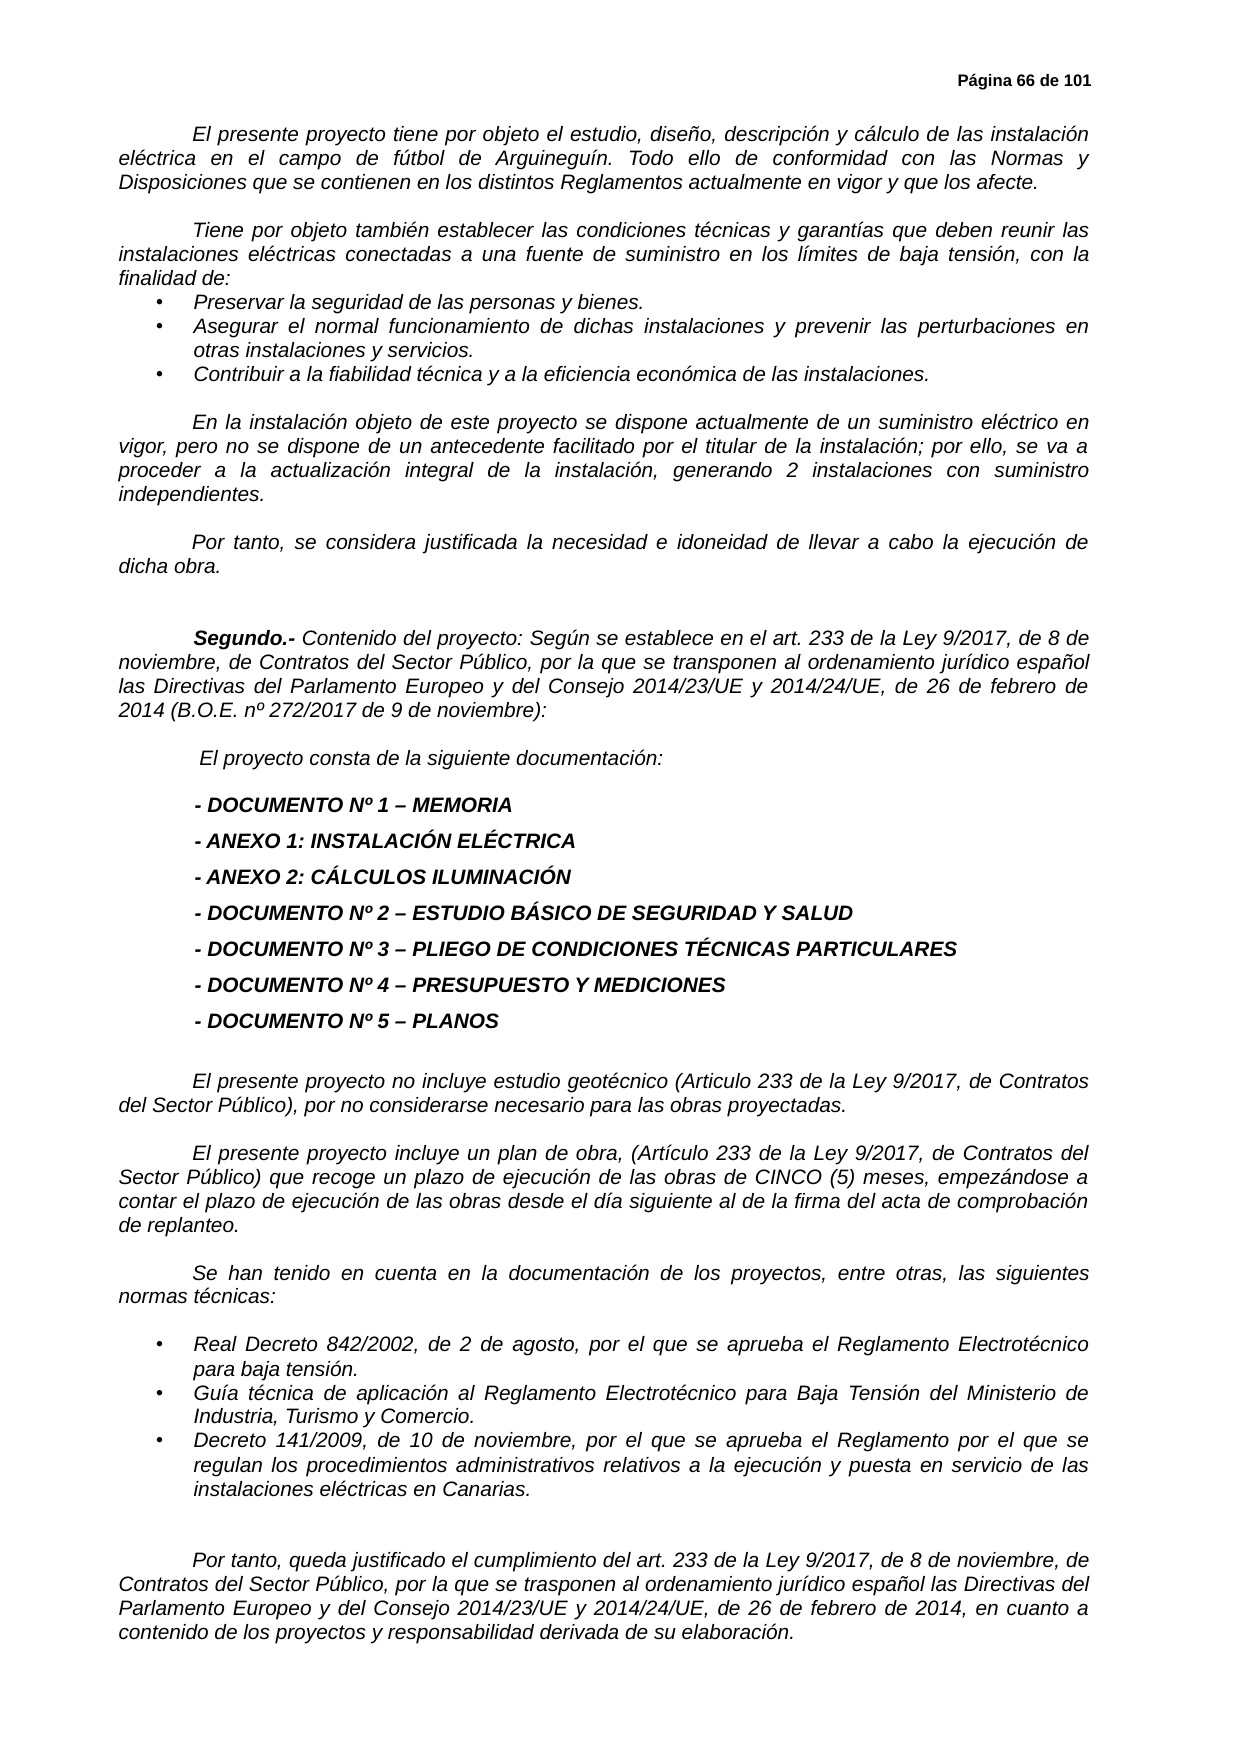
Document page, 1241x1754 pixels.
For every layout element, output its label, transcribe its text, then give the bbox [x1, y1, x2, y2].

text - ANEXO 2: CÁLCULOS ILUMINACIÓN [194, 865, 1092, 889]
text Tiene por objeto también establecer las condiciones técnicas y garantías que deben reunir las instalaciones eléctricas conectadas a una fuente de suministro en los límites de baja tensión, con la finalidad de: [118, 218, 1092, 290]
text - ANEXO 1: INSTALACIÓN ELÉCTRICA [194, 829, 1092, 853]
text Por tanto, queda justificado el cumplimiento del art. 233 de la Ley 9/2017, de 8 de noviembre, de Contratos del Sector Público, por la que se trasponen al ordenamiento jurídico español las Directivas del Parlamento Europeo y del Consejo 2014/23/UE y 2014/24/UE, de 26 de febrero de 2014, en cuanto a contenido de los proyectos y responsabilidad derivada de su elaboración. [118, 1548, 1092, 1644]
text - DOCUMENTO Nº 3 – PLIEGO DE CONDICIONES TÉCNICAS PARTICULARES [194, 937, 1092, 961]
list Contribuir a la fiabilidad técnica y a la eficiencia económica de las instalaciones. [156, 362, 1092, 386]
text El proyecto consta de la siguiente documentación: [118, 745, 1092, 769]
list Guía técnica de aplicación al Reglamento Electrotécnico para Baja Tensión del Ministerio de Industria, Turismo y Comercio. [156, 1380, 1092, 1428]
text - DOCUMENTO Nº 5 – PLANOS [194, 1009, 1092, 1033]
text - DOCUMENTO Nº 1 – MEMORIA [194, 793, 1092, 817]
list Decreto 141/2009, de 10 de noviembre, por el que se aprueba el Reglamento por el que se regulan los procedimientos administrativos relativos a la ejecución y puesta en servicio de las instalaciones eléctricas en Canarias. [156, 1428, 1092, 1500]
text - DOCUMENTO Nº 2 – ESTUDIO BÁSICO DE SEGURIDAD Y SALUD [194, 901, 1092, 925]
text Segundo.- Contenido del proyecto: Según se establece en el art. 233 de la Ley 9/2017, de 8 de noviembre, de Contratos del Sector Público, por la que se transponen al ordenamiento jurídico español las Directivas del Parlamento Europeo y del Consejo 2014/23/UE y 2014/24/UE, de 26 de febrero de 2014 (B.O.E. nº 272/2017 de 9 de noviembre): [118, 626, 1092, 721]
text El presente proyecto incluye un plan de obra, (Artículo 233 de la Ley 9/2017, de Contratos del Sector Público) que recoge un plazo de ejecución de las obras de CINCO (5) meses, empezándose a contar el plazo de ejecución de las obras desde el día siguiente al de la firma del acta de comprobación de replanteo. [118, 1141, 1092, 1236]
text En la instalación objeto de este proyecto se dispone actualmente de un suministro eléctrico en vigor, pero no se dispone de un antecedente facilitado por el titular de la instalación; por ello, se va a proceder a la actualización integral de la instalación, generando 2 instalaciones con suministro independientes. [118, 410, 1092, 506]
text El presente proyecto tiene por objeto el estudio, diseño, descripción y cálculo de las instalación eléctrica en el campo de fútbol de Arguineguín. Todo ello de conformidad con las Normas y Disposiciones que se contienen en los distintos Reglamentos actualmente en vigor y que los afecte. [118, 122, 1092, 194]
text Por tanto, se considera justificada la necesidad e idoneidad de llevar a cabo la ejecución de dicha obra. [118, 530, 1092, 578]
text - DOCUMENTO Nº 4 – PRESUPUESTO Y MEDICIONES [194, 973, 1092, 997]
text El presente proyecto no incluye estudio geotécnico (Articulo 233 de la Ley 9/2017, de Contratos del Sector Público), por no considerarse necesario para las obras proyectadas. [118, 1069, 1092, 1117]
list Real Decreto 842/2002, de 2 de agosto, por el que se aprueba el Reglamento Electrotécnico para baja tensión. [156, 1332, 1092, 1380]
list Asegurar el normal funcionamiento de dichas instalaciones y prevenir las perturbaciones en otras instalaciones y servicios. [156, 314, 1092, 362]
text Se han tenido en cuenta en la documentación de los proyectos, entre otras, las siguientes normas técnicas: [118, 1260, 1092, 1308]
list Preservar la seguridad de las personas y bienes. [156, 290, 1092, 314]
